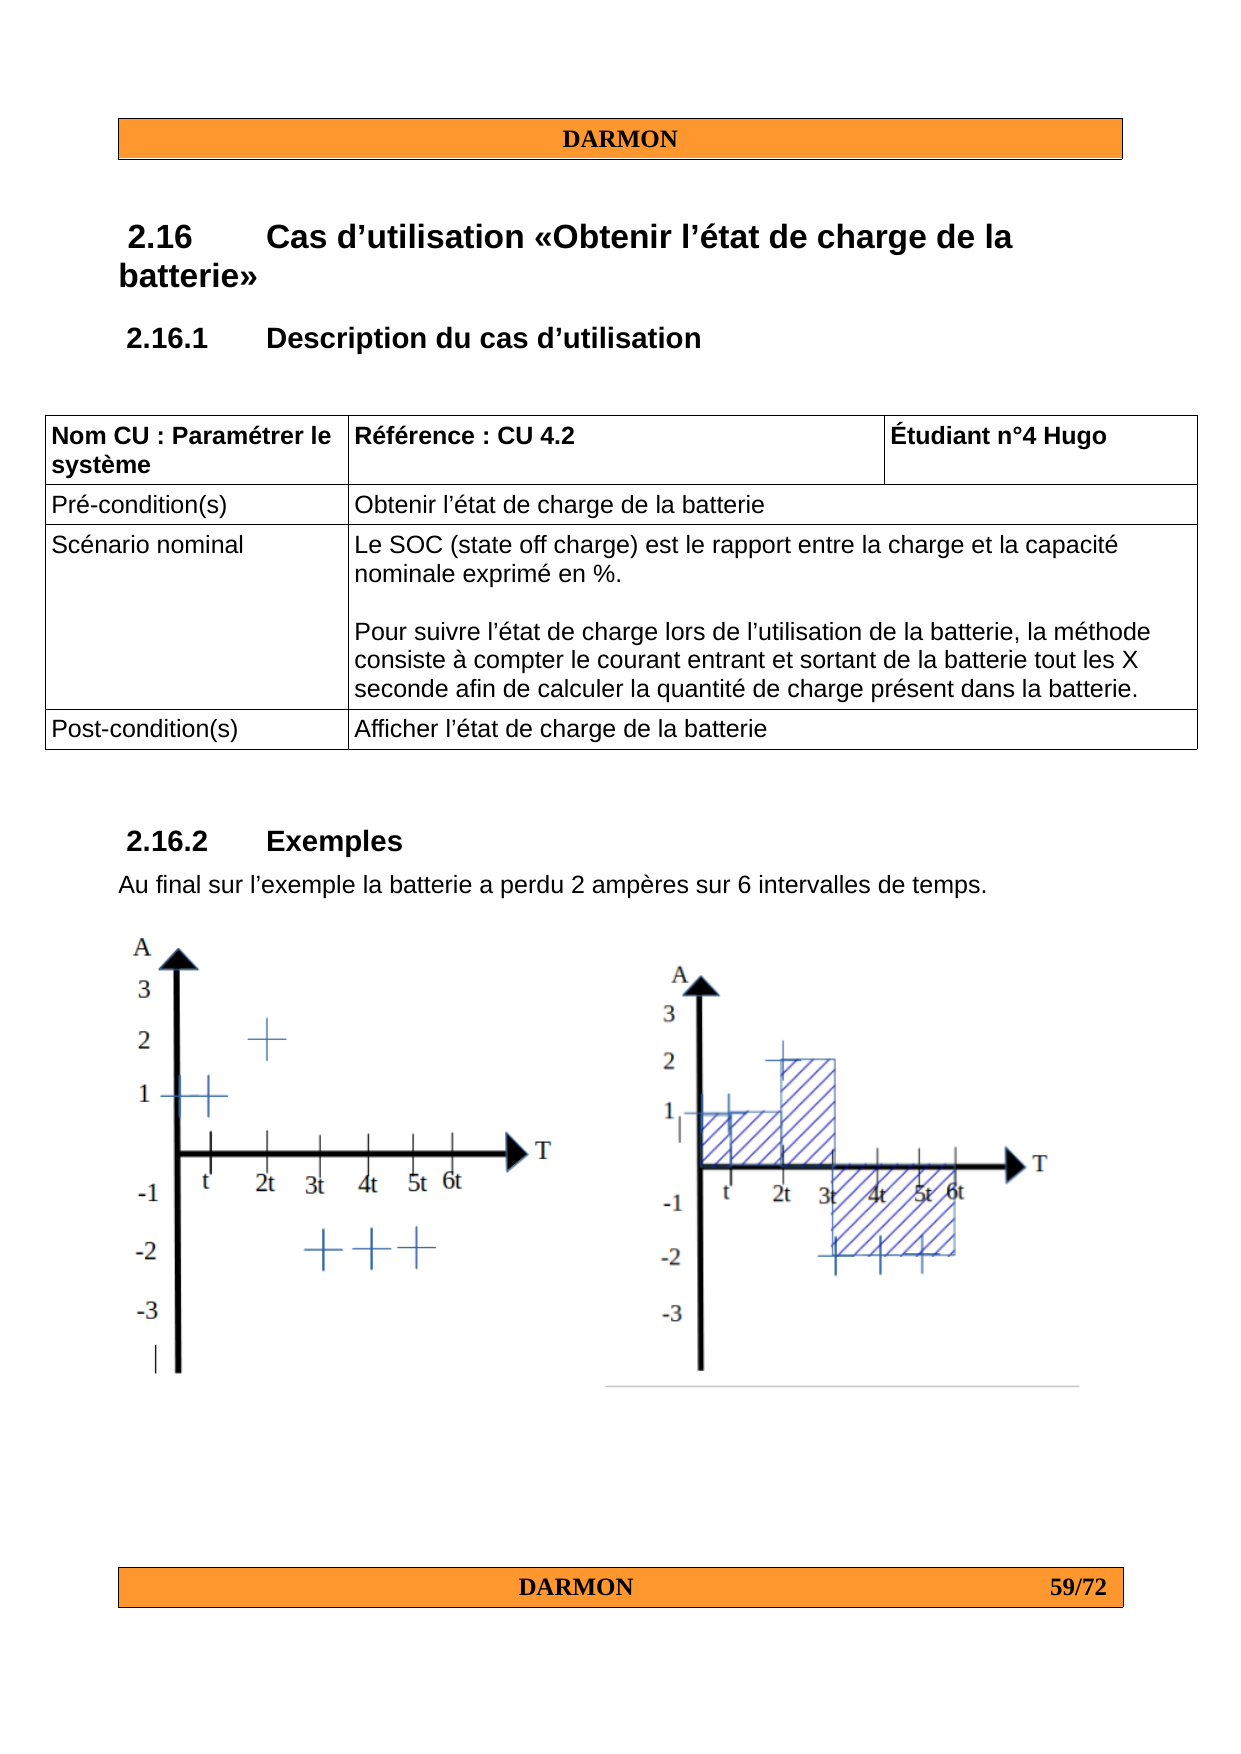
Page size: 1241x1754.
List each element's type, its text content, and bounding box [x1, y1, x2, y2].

table_header Référence : CU 4.2 [349, 416, 884, 484]
table_cell Le SOC (state off charge) est le rapport entre la charge et la capacité nominale exprimé en %. Pour suivre l’état de charge lors de l’utilisation de la batterie, la méthode consiste à compter le courant entrant et sortant de la batterie tout les X seconde afin de calculer la quantité de charge présent dans la batterie. [349, 525, 1197, 708]
subtitle Cas d’utilisation «Obtenir l’état de charge de la batterie» [118, 217, 1122, 294]
table_cell Post-condition(s) [46, 710, 348, 749]
subtitle Description du cas d’utilisation [118, 321, 1122, 355]
table_cell Afficher l’état de charge de la batterie [349, 710, 1197, 749]
subtitle Exemples [118, 824, 1122, 858]
table_header Nom CU : Paramétrer le système [46, 416, 348, 484]
picture [118, 921, 1123, 1407]
table_cell Scénario nominal [46, 525, 348, 708]
table_cell Pré-condition(s) [46, 485, 348, 524]
text Au final sur l’exemple la batterie a perdu 2 ampères sur 6 intervalles de temps. [118, 871, 1122, 899]
table_cell Obtenir l’état de charge de la batterie [349, 485, 1197, 524]
table_header Étudiant n°4 Hugo [885, 416, 1197, 484]
